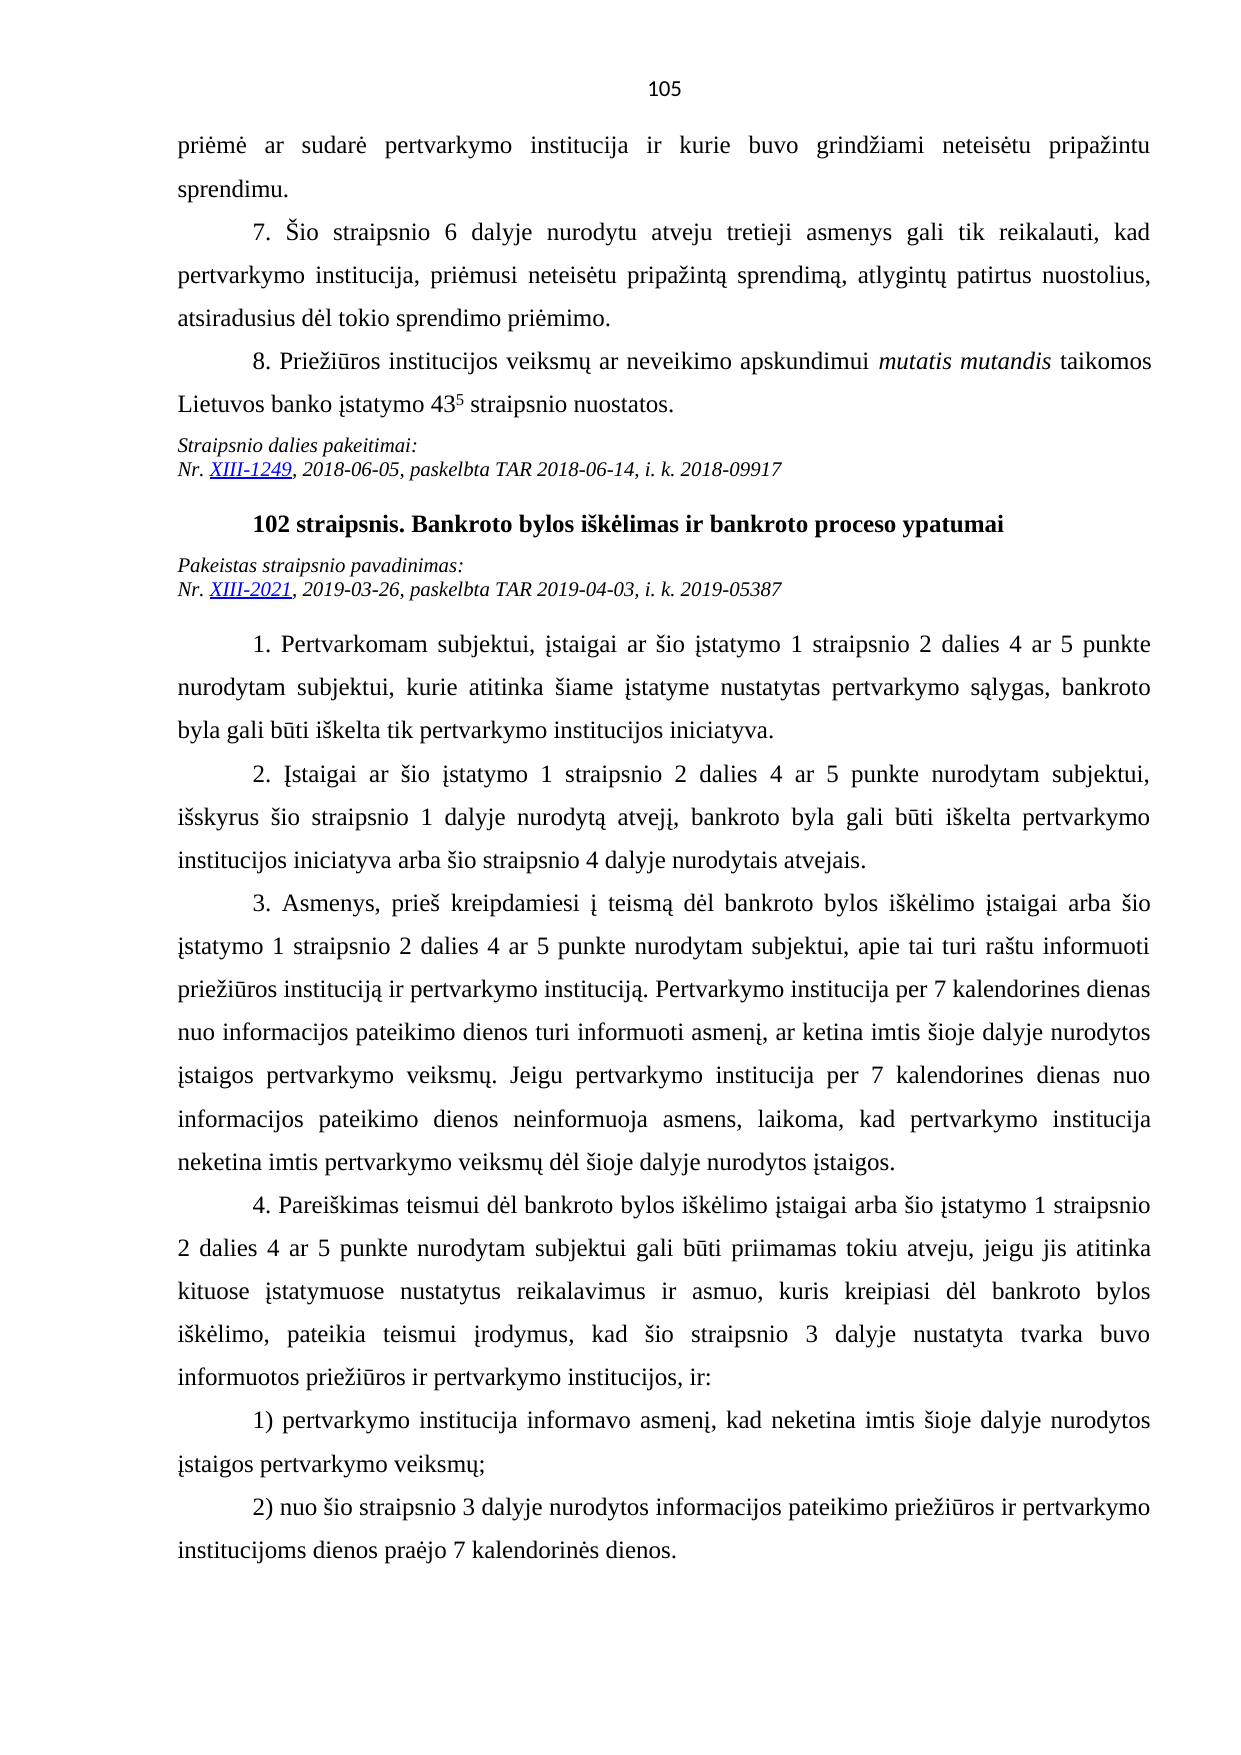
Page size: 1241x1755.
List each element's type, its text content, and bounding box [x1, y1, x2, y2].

text 4. Pareiškimas teismui dėl bankroto bylos iškėlimo įstaigai arba šio įstatymo 1 straipsnio 2 dalies 4 ar 5 punkte nurodytam subjektui gali būti priimamas tokiu atveju, jeigu jis atitinka kituose įstatymuose nustatytus reikalavimus ir asmuo, kuris kreipiasi dėl bankroto bylos iškėlimo, pateikia teismui įrodymus, kad šio straipsnio 3 dalyje nustatyta tvarka buvo informuotos priežiūros ir pertvarkymo institucijos, ir: [177, 1190, 1152, 1391]
text 2) nuo šio straipsnio 3 dalyje nurodytos informacijos pateikimo priežiūros ir pertvarkymo institucijoms dienos praėjo 7 kalendorinės dienos. [177, 1492, 1152, 1564]
text 7. Šio straipsnio 6 dalyje nurodytu atveju tretieji asmenys gali tik reikalauti, kad pertvarkymo institucija, priėmusi neteisėtu pripažintą sprendimą, atlygintų patirtus nuostolius, atsiradusius dėl tokio sprendimo priėmimo. [177, 217, 1152, 332]
text 1. Pertvarkomam subjektui, įstaigai ar šio įstatymo 1 straipsnio 2 dalies 4 ar 5 punkte nurodytam subjektui, kurie atitinka šiame įstatyme nustatytas pertvarkymo sąlygas, bankroto byla gali būti iškelta tik pertvarkymo institucijos iniciatyva. [177, 629, 1152, 744]
text Straipsnio dalies pakeitimai: [177, 432, 1152, 457]
text 3. Asmenys, prieš kreipdamiesi į teismą dėl bankroto bylos iškėlimo įstaigai arba šio įstatymo 1 straipsnio 2 dalies 4 ar 5 punkte nurodytam subjektui, apie tai turi raštu informuoti priežiūros instituciją ir pertvarkymo instituciją. Pertvarkymo institucija per 7 kalendorines dienas nuo informacijos pateikimo dienos turi informuoti asmenį, ar ketina imtis šioje dalyje nurodytos įstaigos pertvarkymo veiksmų. Jeigu pertvarkymo institucija per 7 kalendorines dienas nuo informacijos pateikimo dienos neinformuoja asmens, laikoma, kad pertvarkymo institucija neketina imtis pertvarkymo veiksmų dėl šioje dalyje nurodytos įstaigos. [177, 888, 1152, 1176]
text Nr. XIII-1249, 2018-06-05, paskelbta TAR 2018-06-14, i. k. 2018-09917 [177, 457, 1152, 481]
text 8. Priežiūros institucijos veiksmų ar neveikimo apskundimui mutatis mutandis taikomos Lietuvos banko įstatymo 435 straipsnio nuostatos. [177, 346, 1152, 418]
text 1) pertvarkymo institucija informavo asmenį, kad neketina imtis šioje dalyje nurodytos įstaigos pertvarkymo veiksmų; [177, 1406, 1152, 1477]
text Pakeistas straipsnio pavadinimas: [177, 552, 1152, 577]
text 102 straipsnis. Bankroto bylos iškėlimas ir bankroto proceso ypatumai [177, 509, 1152, 538]
text 2. Įstaigai ar šio įstatymo 1 straipsnio 2 dalies 4 ar 5 punkte nurodytam subjektui, išskyrus šio straipsnio 1 dalyje nurodytą atvejį, bankroto byla gali būti iškelta pertvarkymo institucijos iniciatyva arba šio straipsnio 4 dalyje nurodytais atvejais. [177, 759, 1152, 874]
text Nr. XIII-2021, 2019-03-26, paskelbta TAR 2019-04-03, i. k. 2019-05387 [177, 577, 1152, 601]
text priėmė ar sudarė pertvarkymo institucija ir kurie buvo grindžiami neteisėtu pripažintu sprendimu. [177, 131, 1152, 202]
